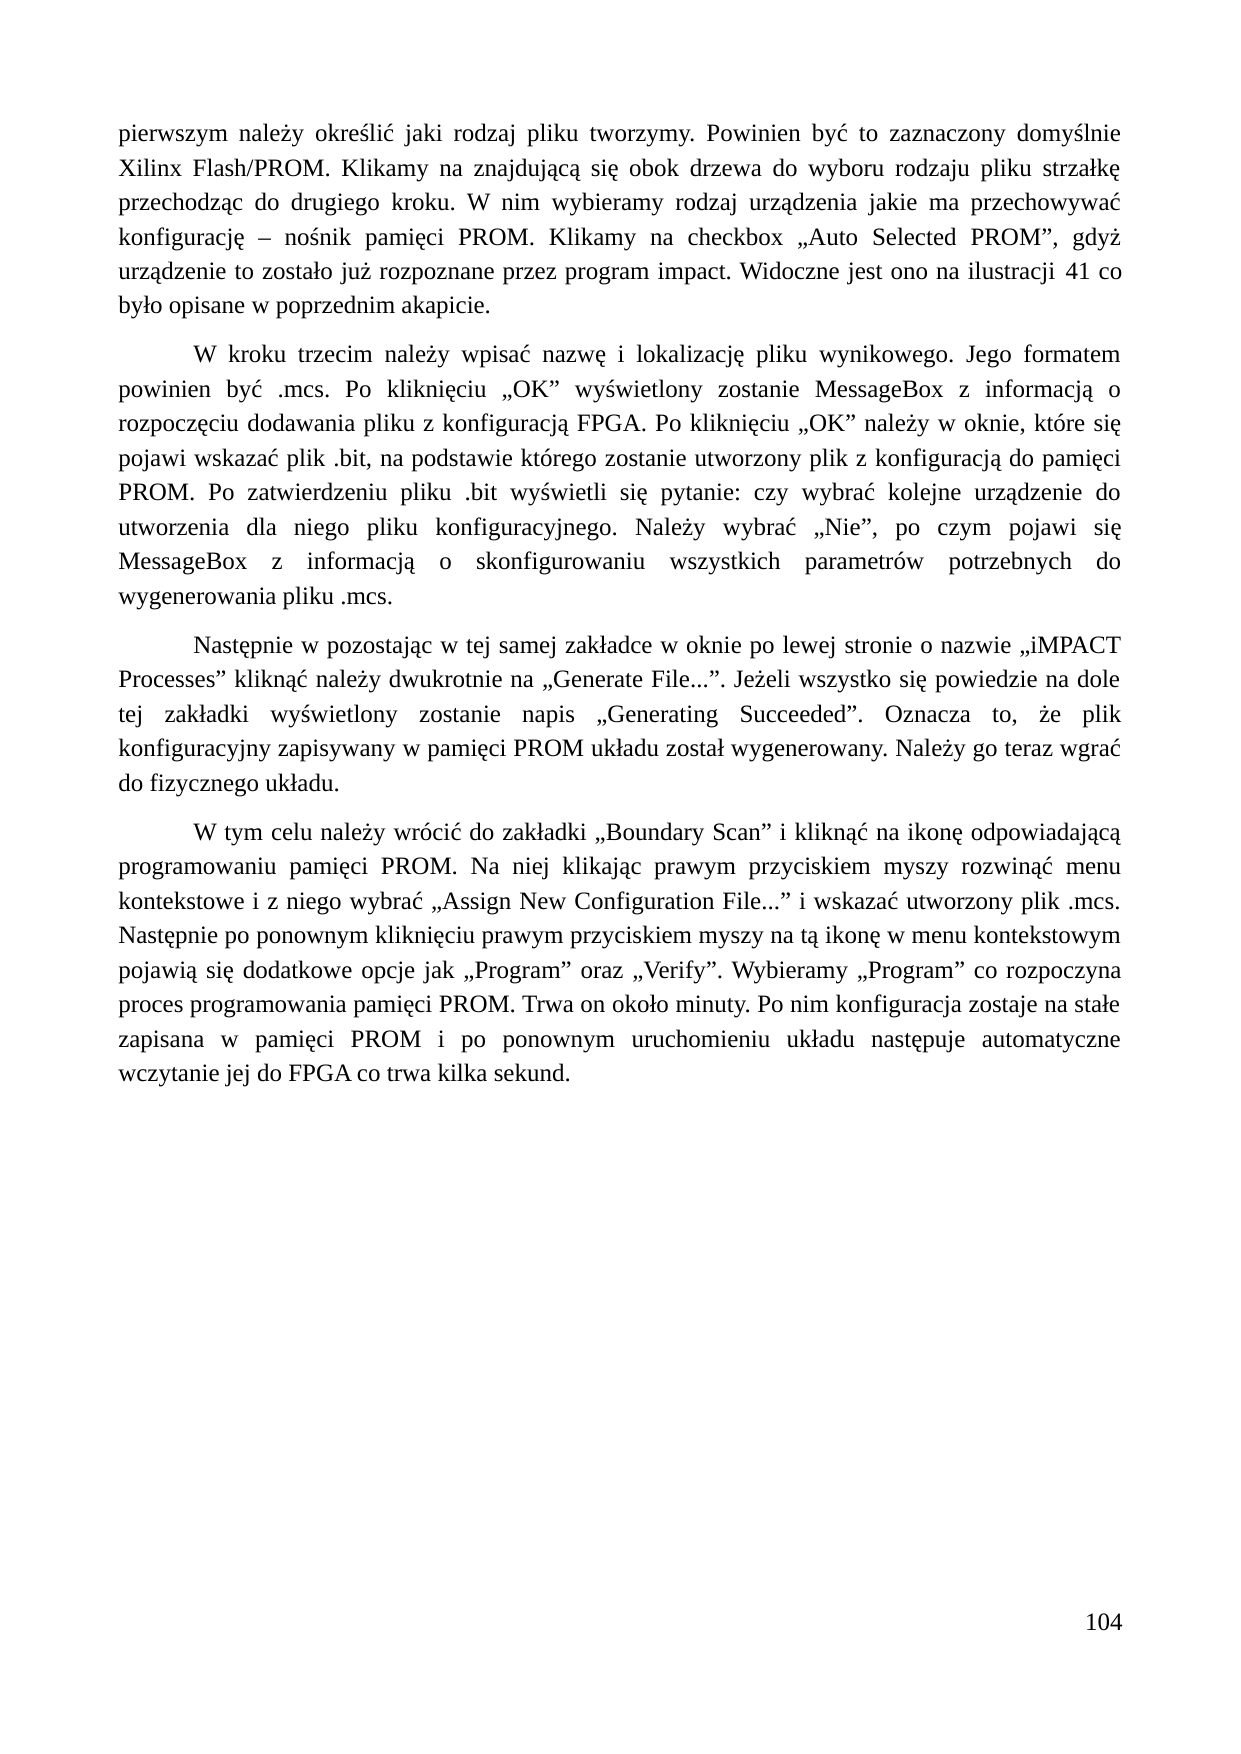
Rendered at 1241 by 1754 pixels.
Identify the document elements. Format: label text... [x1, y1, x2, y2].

text pierwszym należy określić jaki rodzaj pliku tworzymy. Powinien być to zaznaczony domyślnie Xilinx Flash/PROM. Klikamy na znajdującą się obok drzewa do wyboru rodzaju pliku strzałkę przechodząc do drugiego kroku. W nim wybieramy rodzaj urządzenia jakie ma przechowywać konfigurację – nośnik pamięci PROM. Klikamy na checkbox „Auto Selected PROM”, gdyż urządzenie to zostało już rozpoznane przez program impact. Widoczne jest ono na ilustracji 41 co było opisane w poprzednim akapicie. [118, 118, 1122, 319]
text Następnie w pozostając w tej samej zakładce w oknie po lewej stronie o nazwie „iMPACT Processes” kliknąć należy dwukrotnie na „Generate File...”. Jeżeli wszystko się powiedzie na dole tej zakładki wyświetlony zostanie napis „Generating Succeeded”. Oznacza to, że plik konfiguracyjny zapisywany w pamięci PROM układu został wygenerowany. Należy go teraz wgrać do fizycznego układu. [118, 630, 1122, 797]
text W kroku trzecim należy wpisać nazwę i lokalizację pliku wynikowego. Jego formatem powinien być .mcs. Po kliknięciu „OK” wyświetlony zostanie MessageBox z informacją o rozpoczęciu dodawania pliku z konfiguracją FPGA. Po kliknięciu „OK” należy w oknie, które się pojawi wskazać plik .bit, na podstawie którego zostanie utworzony plik z konfiguracją do pamięci PROM. Po zatwierdzeniu pliku .bit wyświetli się pytanie: czy wybrać kolejne urządzenie do utworzenia dla niego pliku konfiguracyjnego. Należy wybrać „Nie”, po czym pojawi się MessageBox z informacją o skonfigurowaniu wszystkich parametrów potrzebnych do wygenerowania pliku .mcs. [118, 339, 1122, 610]
text W tym celu należy wrócić do zakładki „Boundary Scan” i kliknąć na ikonę odpowiadającą programowaniu pamięci PROM. Na niej klikając prawym przyciskiem myszy rozwinąć menu kontekstowe i z niego wybrać „Assign New Configuration File...” i wskazać utworzony plik .mcs. Następnie po ponownym kliknięciu prawym przyciskiem myszy na tą ikonę w menu kontekstowym pojawią się dodatkowe opcje jak „Program” oraz „Verify”. Wybieramy „Program” co rozpoczyna proces programowania pamięci PROM. Trwa on około minuty. Po nim konfiguracja zostaje na stałe zapisana w pamięci PROM i po ponownym uruchomieniu układu następuje automatyczne wczytanie jej do FPGA co trwa kilka sekund. [118, 817, 1122, 1087]
